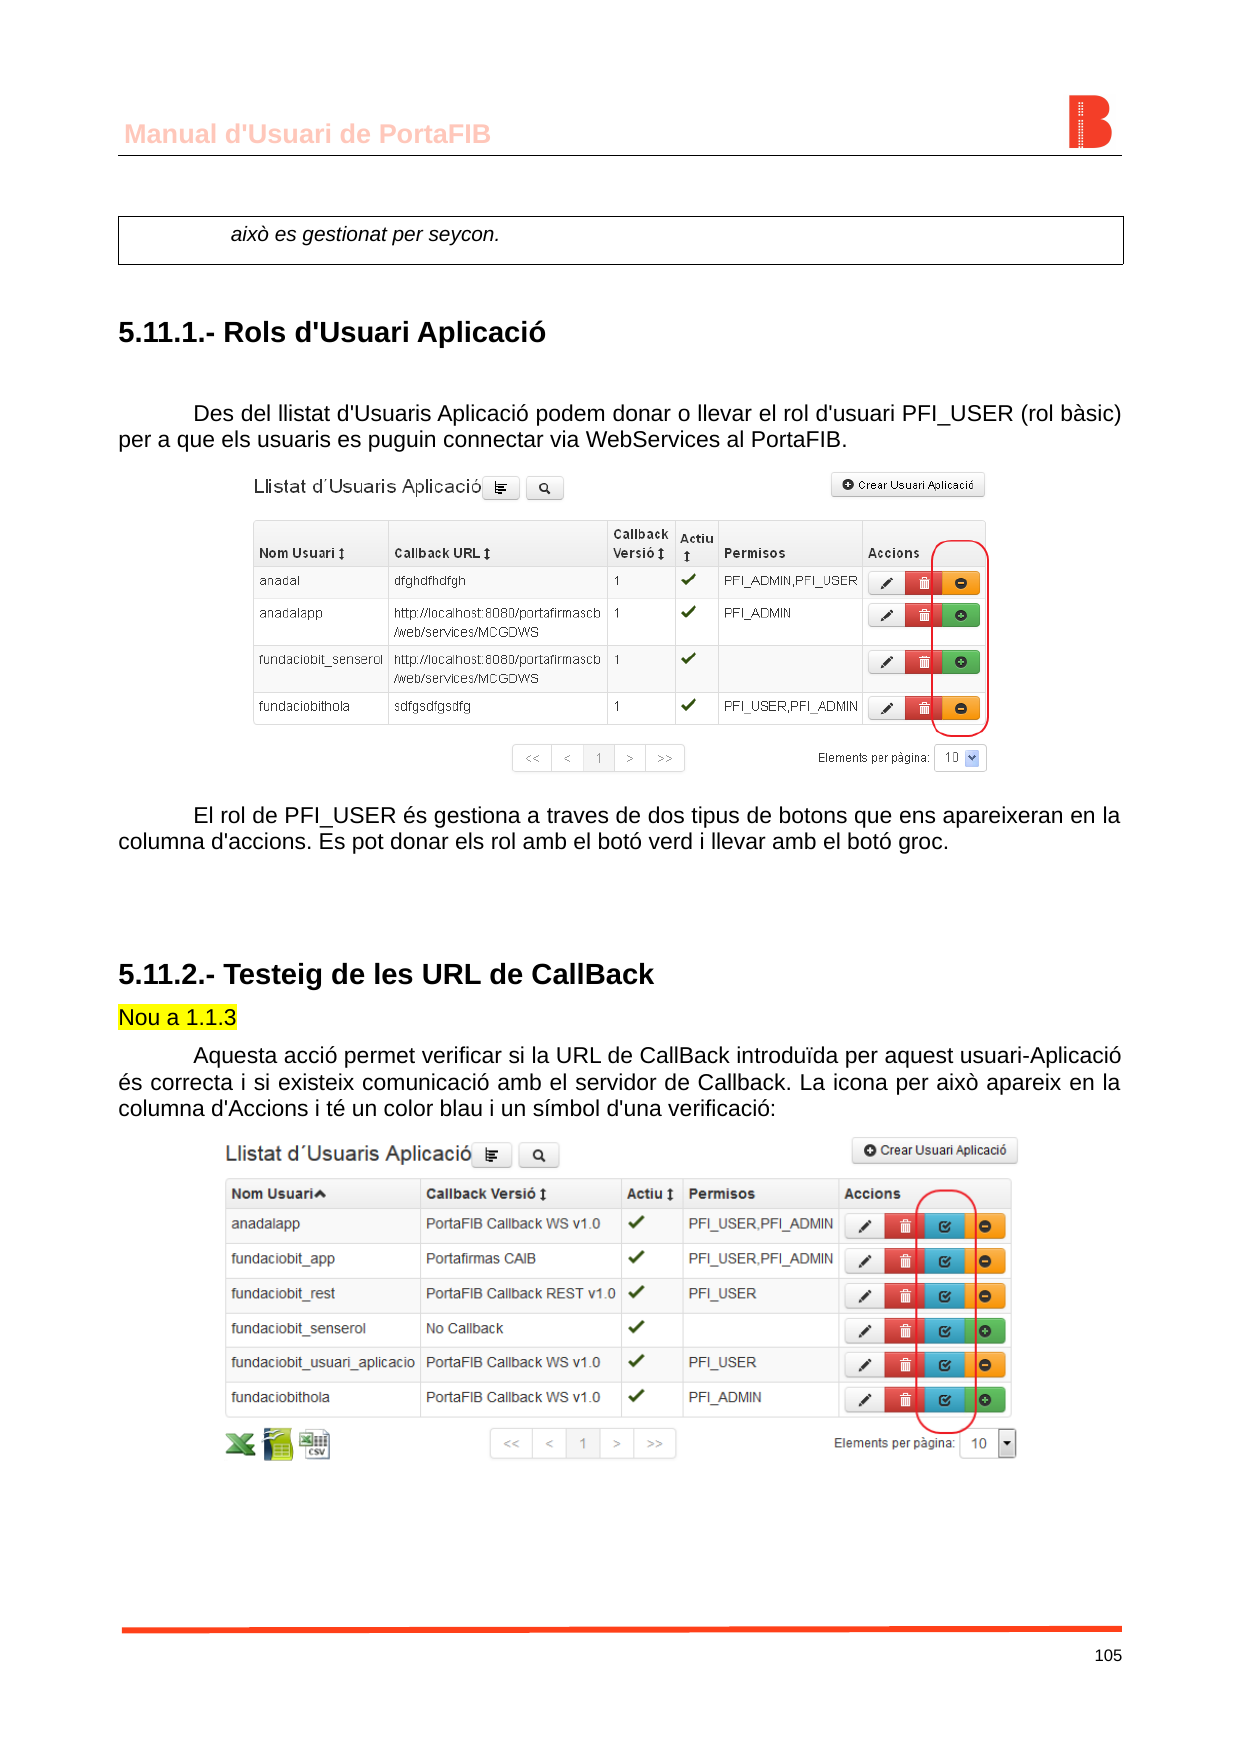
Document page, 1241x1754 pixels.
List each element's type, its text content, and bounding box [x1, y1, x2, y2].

subtitle Rols d'Usuari Aplicació [118, 315, 1122, 349]
picture [1063, 94, 1117, 150]
text Des del llistat d'Usuaris Aplicació podem donar o llevar el rol d'usuari PFI_USER (rol bàsic) per a que els usuaris es puguin connectar via WebServices al PortaFIB. [118, 400, 1122, 453]
text El rol de PFI_USER és gestiona a traves de dos tipus de botons que ens apareixeran en la columna d'accions. Es pot donar els rol amb el botó verd i llevar amb el botó groc. [118, 802, 1122, 855]
table_header [119, 217, 225, 264]
text Aquesta acció permet verificar si la URL de CallBack introduïda per aquest usuari-Aplicació és correcta i si existeix comunicació amb el servidor de Callback. La icona per això apareix en la columna d'Accions i té un color blau i un símbol d'una verificació: [118, 1042, 1122, 1121]
text Nou a 1.1.3 [118, 1003, 1122, 1030]
table_header això es gestionat per seycon. [225, 217, 1123, 264]
picture [250, 465, 991, 790]
picture [216, 1133, 1024, 1470]
subtitle Testeig de les URL de CallBack [118, 957, 1122, 991]
